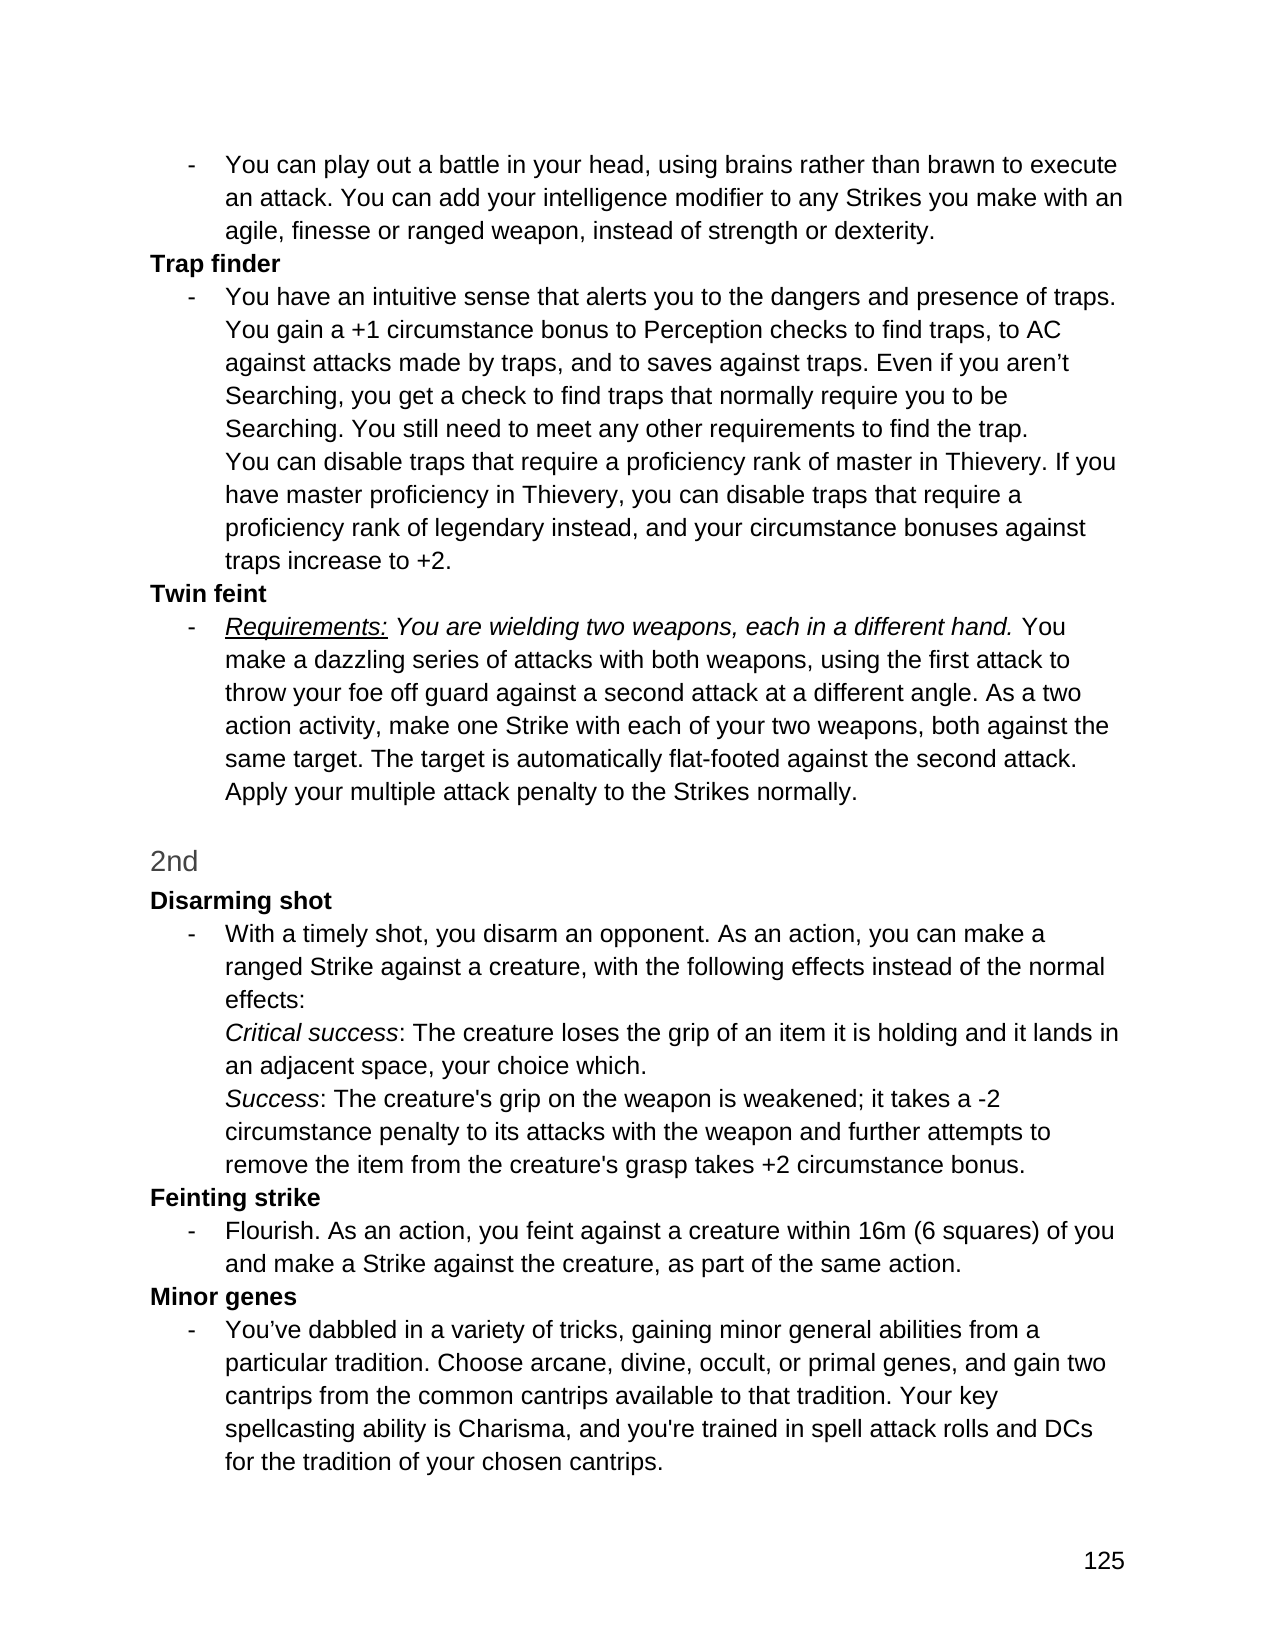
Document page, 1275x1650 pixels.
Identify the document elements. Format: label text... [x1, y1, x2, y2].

list You can play out a battle in your head, using brains rather than brawn to execute an attack. You can add your intelligence modifier to any Strikes you make with an agile, finesse or ranged weapon, instead of strength or dexterity. [187, 150, 1125, 245]
text Disarming shot [150, 886, 1125, 914]
text Minor genes [150, 1282, 1125, 1311]
text You can disable traps that require a proficiency rank of master in Thievery. If you have master proficiency in Thievery, you can disable traps that require a proficiency rank of legendary instead, and your circumstance bonuses against traps increase to +2. [225, 447, 1125, 575]
subtitle 2nd [150, 844, 1125, 877]
list You’ve dabbled in a variety of tricks, gaining minor general abilities from a particular tradition. Choose arcane, divine, occult, or primal genes, and gain two cantrips from the common cantrips available to that tradition. Your key spellcasting ability is Charisma, and you're trained in spell attack rolls and DCs for the tradition of your chosen cantrips. [187, 1315, 1125, 1476]
text Success: The creature's grip on the weapon is weakened; it takes a -2 circumstance penalty to its attacks with the weapon and further attempts to remove the item from the creature's grasp takes +2 circumstance bonus. [225, 1084, 1125, 1178]
list Flourish. As an action, you feint against a creature within 16m (6 squares) of you and make a Strike against the creature, as part of the same action. [187, 1216, 1125, 1278]
text Twin feint [150, 579, 1125, 608]
text Critical success: The creature loses the grip of an item it is holding and it lands in an adjacent space, your choice which. [225, 1018, 1125, 1079]
text Trap finder [150, 249, 1125, 278]
list You have an intuitive sense that alerts you to the dangers and presence of traps. You gain a +1 circumstance bonus to Perception checks to find traps, to AC against attacks made by traps, and to saves against traps. Even if you aren’t Searching, you get a check to find traps that normally require you to be Searching. You still need to meet any other requirements to find the trap. [187, 282, 1125, 443]
text Feinting strike [150, 1183, 1125, 1212]
list Requirements: You are wielding two weapons, each in a different hand. You make a dazzling series of attacks with both weapons, using the first attack to throw your foe off guard against a second attack at a different angle. As a two action activity, make one Strike with each of your two weapons, both against the same target. The target is automatically flat-footed against the second attack. Apply your multiple attack penalty to the Strikes normally. [187, 612, 1125, 806]
list With a timely shot, you disarm an opponent. As an action, you can make a ranged Strike against a creature, with the following effects instead of the normal effects: [187, 919, 1125, 1013]
